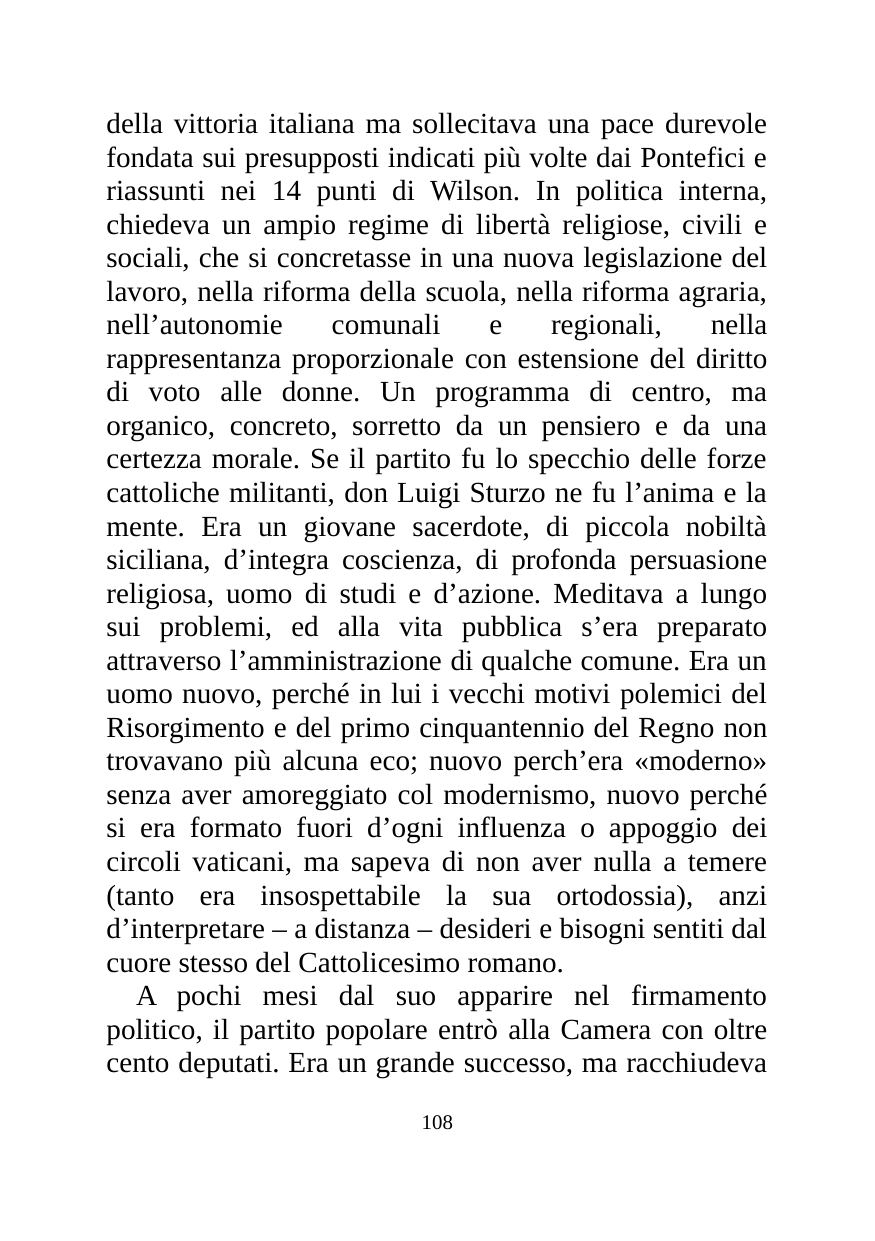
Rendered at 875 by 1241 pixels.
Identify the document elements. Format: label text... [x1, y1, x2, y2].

text A pochi mesi dal suo apparire nel firmamento politico, il partito popolare entrò alla Camera con oltre cento deputati. Era un grande successo, ma racchiudeva [106, 978, 768, 1079]
text della vittoria italiana ma sollecitava una pace durevole fondata sui presupposti indicati più volte dai Pontefici e riassunti nei 14 punti di Wilson. In politica interna, chiedeva un ampio regime di libertà religiose, civili e sociali, che si concretasse in una nuova legislazione del lavoro, nella riforma della scuola, nella riforma agraria, nell’autonomie comunali e regionali, nella rappresentanza proporzionale con estensione del diritto di voto alle donne. Un programma di centro, ma organico, concreto, sorretto da un pensiero e da una certezza morale. Se il partito fu lo specchio delle forze cattoliche militanti, don Luigi Sturzo ne fu l’anima e la mente. Era un giovane sacerdote, di piccola nobiltà siciliana, d’integra coscienza, di profonda persuasione religiosa, uomo di studi e d’azione. Meditava a lungo sui problemi, ed alla vita pubblica s’era preparato attraverso l’amministrazione di qualche comune. Era un uomo nuovo, perché in lui i vecchi motivi polemici del Risorgimento e del primo cinquantennio del Regno non trovavano più alcuna eco; nuovo perch’era «moderno» senza aver amoreggiato col modernismo, nuovo perché si era formato fuori d’ogni influenza o appoggio dei circoli vaticani, ma sapeva di non aver nulla a temere (tanto era insospettabile la sua ortodossia), anzi d’interpretare – a distanza – desideri e bisogni sentiti dal cuore stesso del Cattolicesimo romano. [106, 106, 768, 978]
